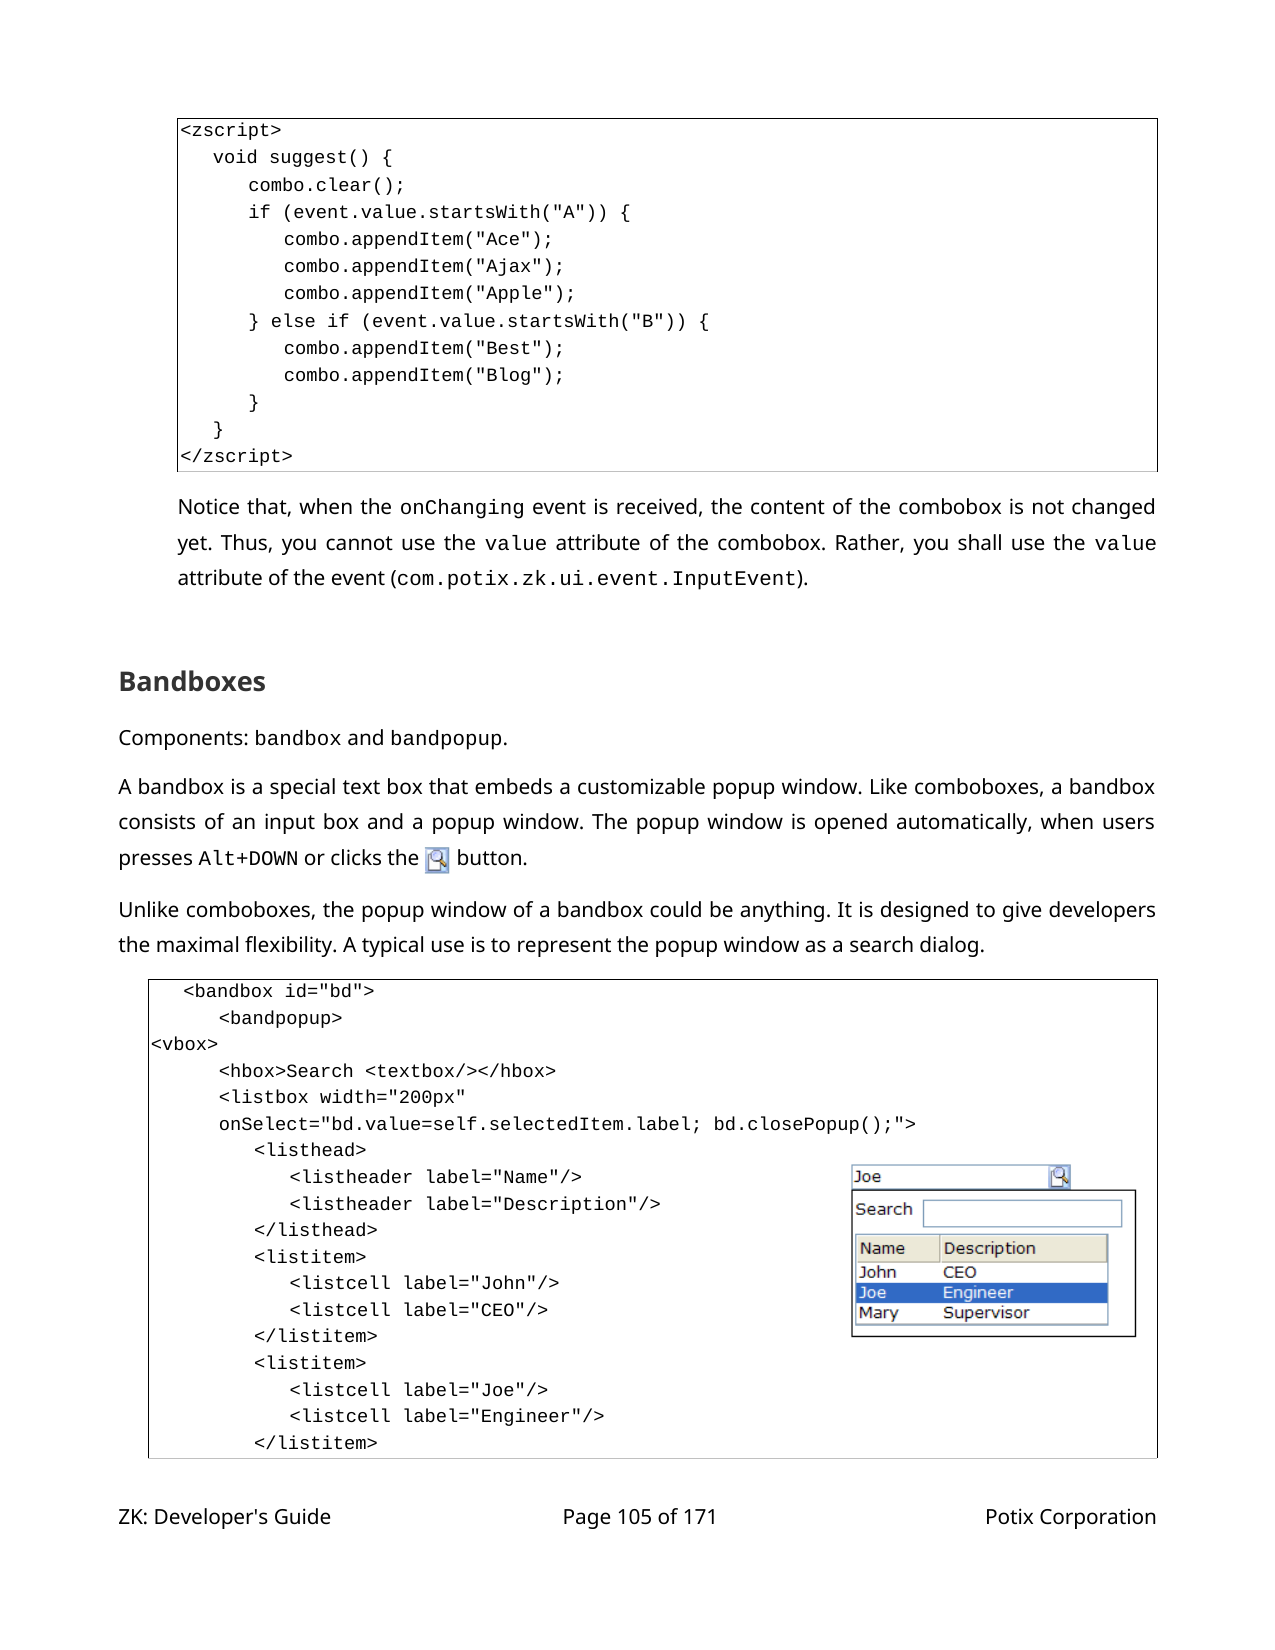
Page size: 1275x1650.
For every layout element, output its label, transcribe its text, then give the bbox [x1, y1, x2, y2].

text if (event.value.startsWith("A")) { [178, 200, 1157, 224]
text Unlike comboboxes, the popup window of a bandbox could be anything. It is designed to give developers the maximal flexibility. A typical use is to represent the popup window as a search dialog. [118, 895, 1157, 958]
subtitle Bandboxes [118, 663, 1157, 699]
text void suggest() { [178, 145, 1157, 169]
text combo.appendItem("Ajax"); [178, 254, 1157, 278]
text } [178, 417, 1157, 441]
text A bandbox is a special text box that embeds a customizable popup window. Like comboboxes, a bandbox consists of an input box and a popup window. The popup window is opened automatically, when users presses Alt+DOWN or clicks the button. [118, 772, 1157, 874]
text Notice that, when the onChanging event is received, the content of the combobox is not changed yet. Thus, you cannot use the value attribute of the combobox. Rather, you shall use the value attribute of the event (com.potix.zk.ui.event.InputEvent). [177, 492, 1157, 592]
text combo.appendItem("Apple"); [178, 281, 1157, 306]
picture [849, 1163, 1140, 1341]
text } else if (event.value.startsWith("B")) { [178, 308, 1157, 333]
text </zscript> [178, 444, 1157, 471]
text } [178, 390, 1157, 414]
text <bandbox id="bd"> <bandpopup> <vbox> <hbox>Search <textbox/></hbox> <listbox width="200px" onSelect="bd.value=self.selectedItem.label; bd.closePopup();"> <listhead> <listheader label="Name"/> <listheader label="Description"/> </listhead> <listitem> <listcell label="John"/> <listcell label="CEO"/> </listitem> <listitem> <listcell label="Joe"/> <listcell label="Engineer"/> </listitem> [149, 980, 1157, 1458]
text combo.appendItem("Best"); [178, 336, 1157, 360]
text combo.appendItem("Blog"); [178, 363, 1157, 387]
text combo.appendItem("Ace"); [178, 227, 1157, 251]
text <zscript> [178, 119, 1157, 142]
text combo.clear(); [178, 172, 1157, 197]
picture [424, 846, 452, 875]
text Components: bandbox and bandpopup. [118, 723, 1157, 752]
